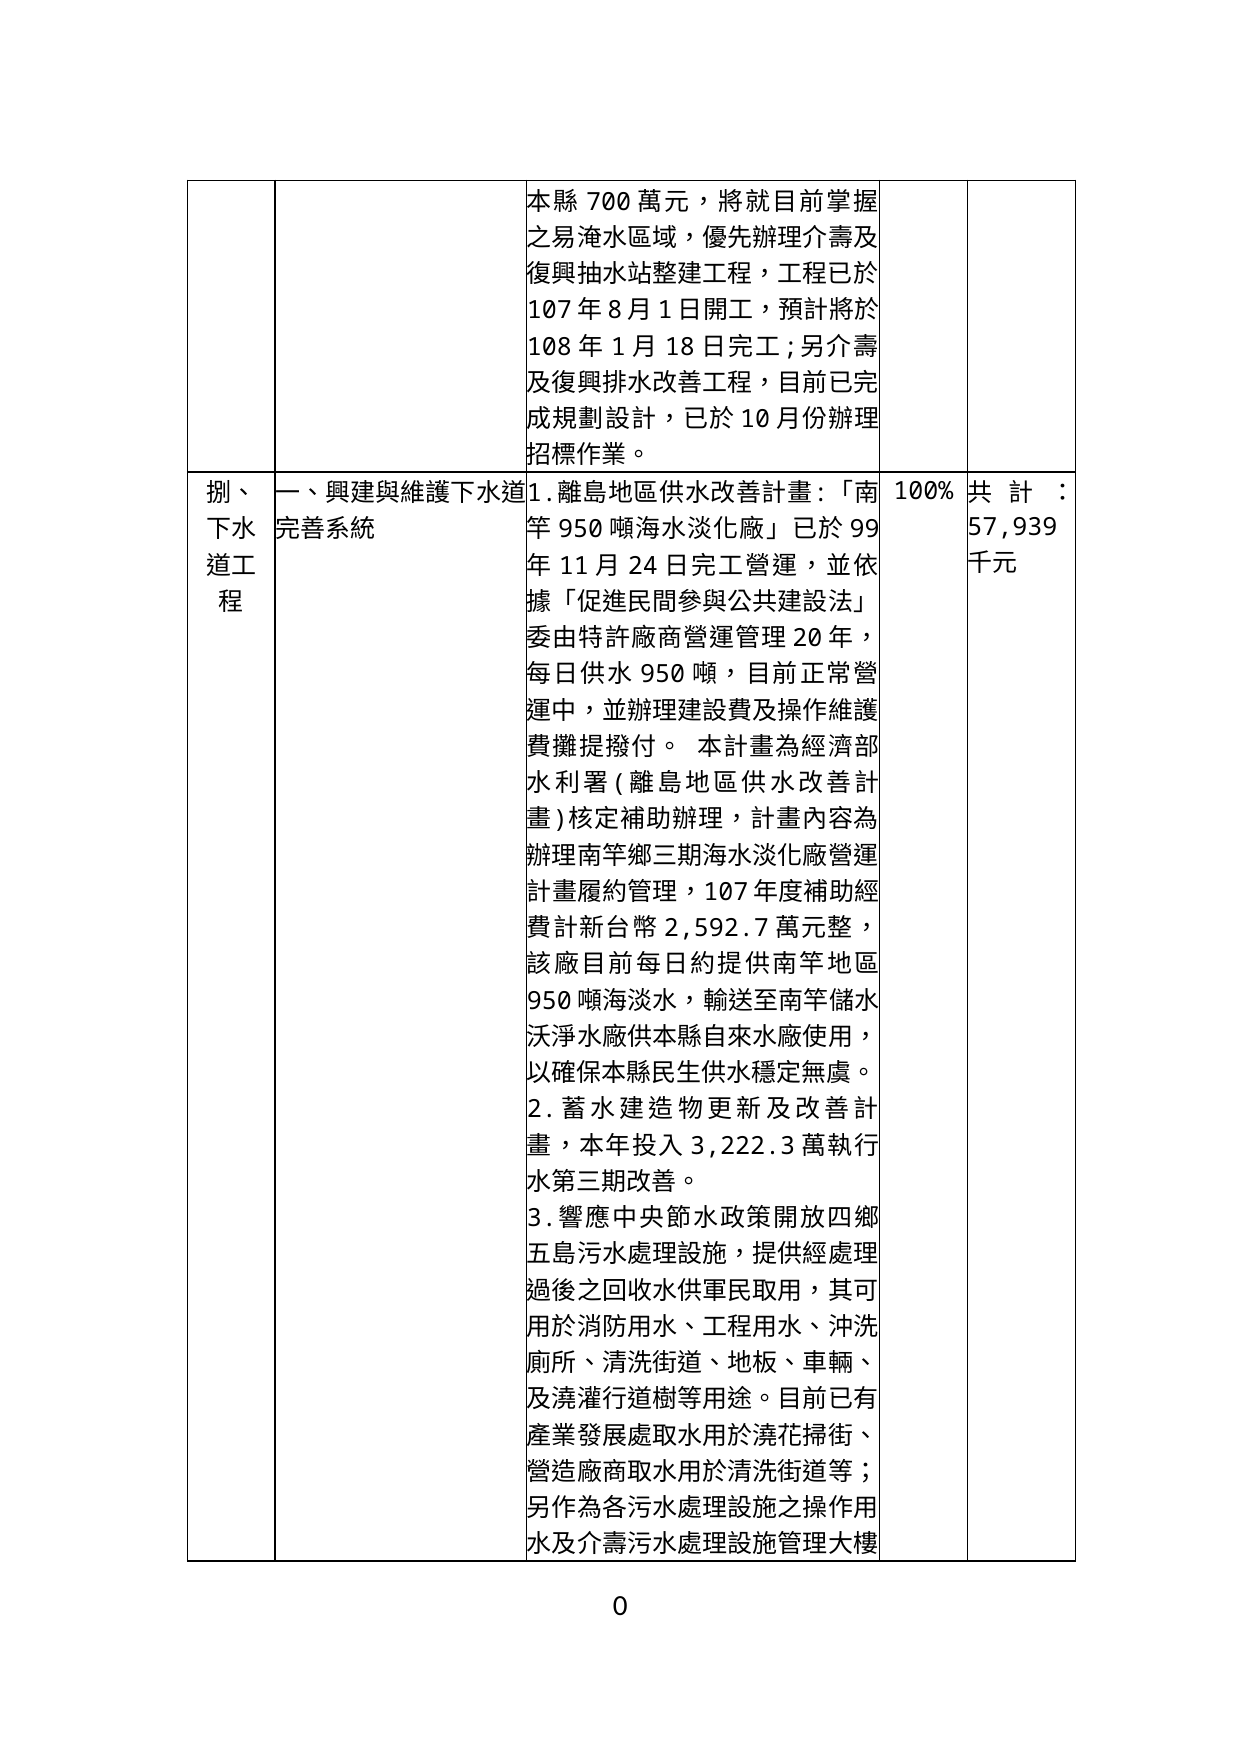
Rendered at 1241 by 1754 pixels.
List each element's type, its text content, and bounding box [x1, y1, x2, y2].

table_cell [880, 181, 967, 471]
table_cell 100% [880, 473, 967, 1560]
table_cell 本縣700萬元，將就目前掌握之易淹水區域，優先辦理介壽及復興抽水站整建工程，工程已於107年8月1日開工，預計將於108年1月18日完工;另介壽及復興排水改善工程，目前已完成規劃設計，已於10月份辦理招標作業。 [527, 181, 879, 471]
table_cell 一、興建與維護下水道完善系統 [276, 473, 526, 1560]
table_cell 1.離島地區供水改善計畫:「南竿950噸海水淡化廠」已於99年11月24日完工營運，並依據「促進民間參與公共建設法」委由特許廠商營運管理20年，每日供水950噸，目前正常營運中，並辦理建設費及操作維護費攤提撥付。 本計畫為經濟部水利署(離島地區供水改善計畫)核定補助辦理，計畫內容為辦理南竿鄉三期海水淡化廠營運計畫履約管理，107年度補助經費計新台幣2,592.7萬元整，該廠目前每日約提供南竿地區950噸海淡水，輸送至南竿儲水沃淨水廠供本縣自來水廠使用，以確保本縣民生供水穩定無虞。 2.蓄水建造物更新及改善計畫，本年投入3,222.3萬執行水第三期改善。 3.響應中央節水政策開放四鄉五島污水處理設施，提供經處理過後之回收水供軍民取用，其可用於消防用水、工程用水、沖洗廁所、清洗街道、地板、車輛、及澆灌行道樹等用途。目前已有產業發展處取水用於澆花掃街、營造廠商取水用於清洗街道等；另作為各污水處理設施之操作用水及介壽污水處理設施管理大樓 [527, 473, 879, 1560]
table_cell [276, 181, 526, 471]
table_cell [968, 181, 1075, 471]
table_cell [188, 181, 274, 471]
table_cell 捌、下水道工程 [188, 473, 274, 1560]
table_cell 共計：57,939千元 [968, 473, 1075, 1560]
